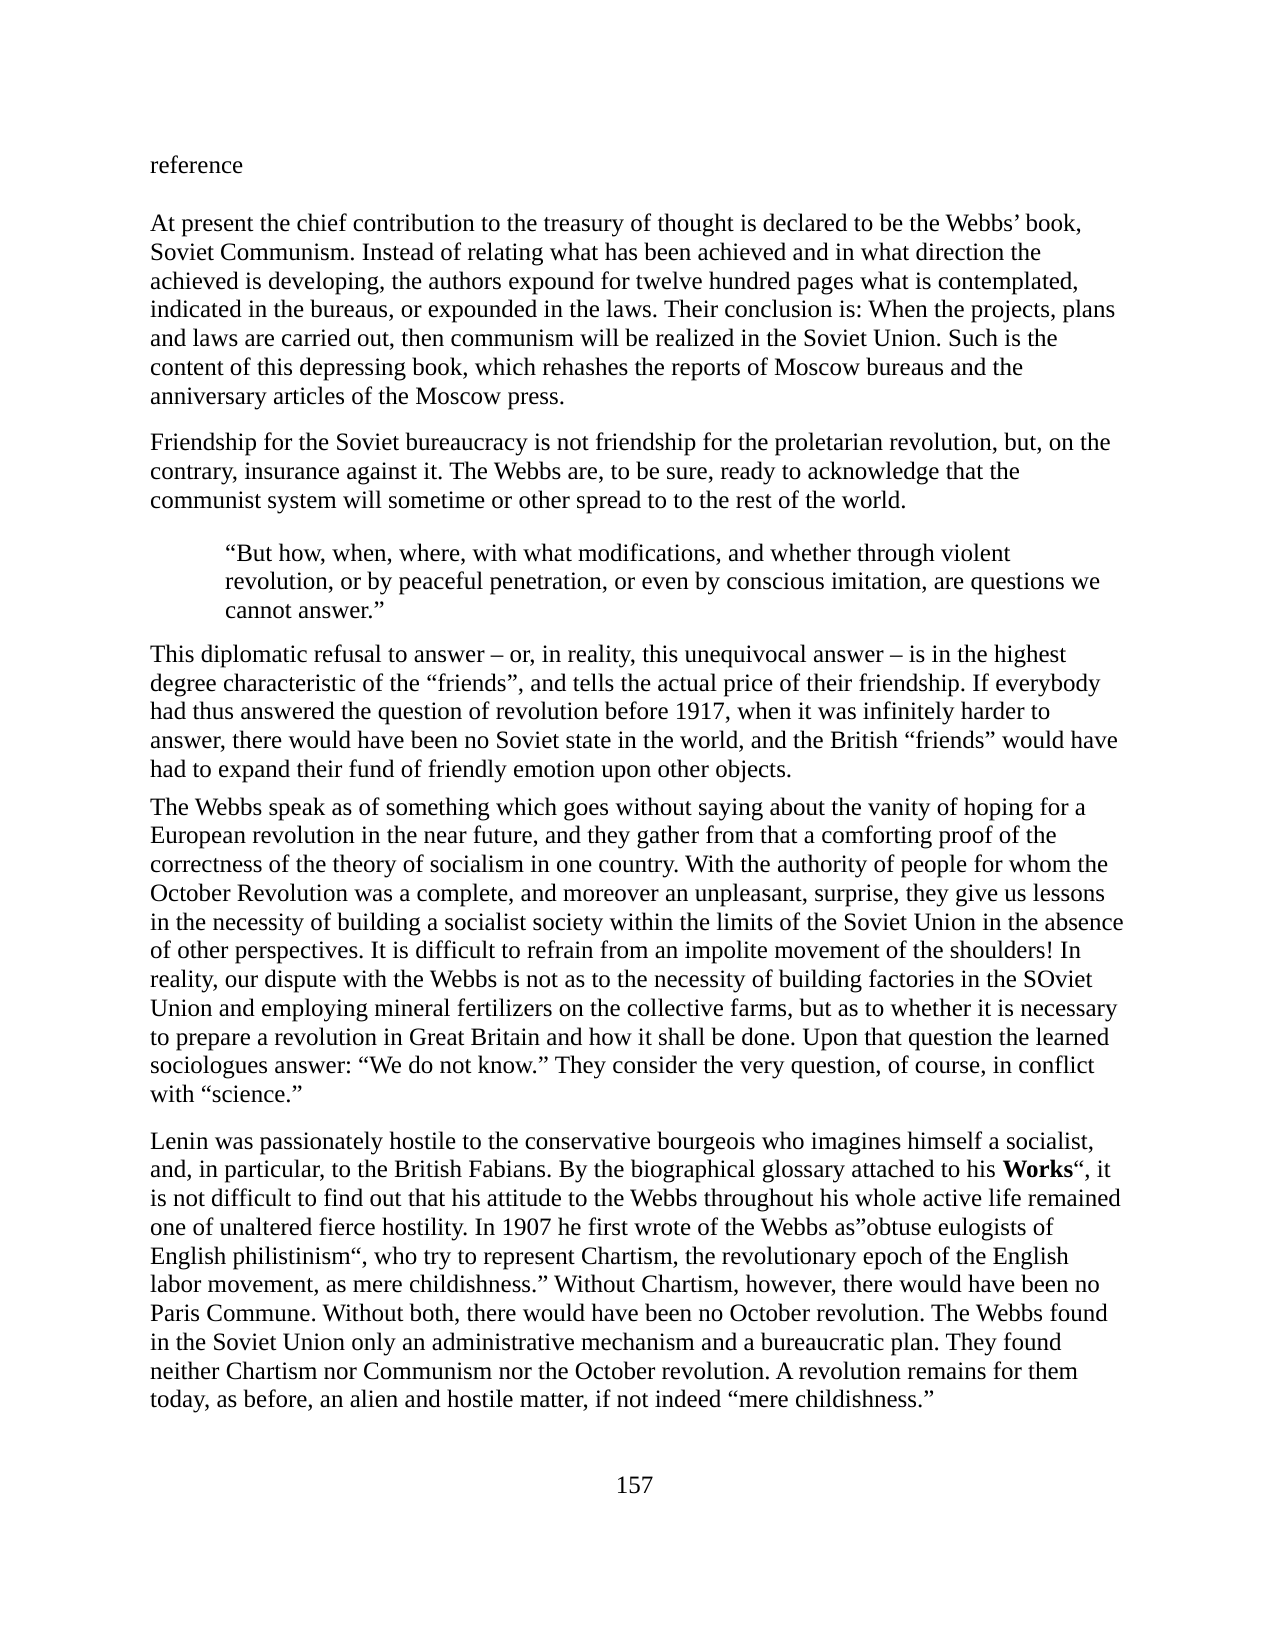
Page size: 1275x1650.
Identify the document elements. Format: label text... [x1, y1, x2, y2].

text At present the chief contribution to the treasury of thought is declared to be the Webbs’ book, Soviet Communism. Instead of relating what has been achieved and in what direction the achieved is developing, the authors expound for twelve hundred pages what is contemplated, indicated in the bureaus, or expounded in the laws. Their conclusion is: When the projects, plans and laws are carried out, then communism will be realized in the Soviet Union. Such is the content of this depressing book, which rehashes the reports of Moscow bureaus and the anniversary articles of the Moscow press. [150, 208, 1125, 409]
text The Webbs speak as of something which goes without saying about the vanity of hoping for a European revolution in the near future, and they gather from that a comforting proof of the correctness of the theory of socialism in one country. With the authority of people for whom the October Revolution was a complete, and moreover an unpleasant, surprise, they give us lessons in the necessity of building a socialist society within the limits of the Soviet Union in the absence of other perspectives. It is difficult to refrain from an impolite movement of the shoulders! In reality, our dispute with the Webbs is not as to the necessity of building factories in the SOviet Union and employing mineral fertilizers on the collective farms, but as to whether it is necessary to prepare a revolution in Great Britain and how it shall be done. Upon that question the learned sociologues answer: “We do not know.” They consider the very question, of course, in conflict with “science.” [150, 792, 1125, 1108]
text “But how, when, where, with what modifications, and whether through violent revolution, or by peaceful penetration, or even by conscious imitation, are questions we cannot answer.” [225, 538, 1125, 624]
text Lenin was passionately hostile to the conservative bourgeois who imagines himself a socialist, and, in particular, to the British Fabians. By the biographical glossary attached to his Works“, it is not difficult to find out that his attitude to the Webbs throughout his whole active life remained one of unaltered fierce hostility. In 1907 he first wrote of the Webbs as”obtuse eulogists of English philistinism“, who try to represent Chartism, the revolutionary epoch of the English labor movement, as mere childishness.” Without Chartism, however, there would have been no Paris Commune. Without both, there would have been no October revolution. The Webbs found in the Soviet Union only an administrative mechanism and a bureaucratic plan. They found neither Chartism nor Communism nor the October revolution. A revolution remains for them today, as before, an alien and hostile matter, if not indeed “mere childishness.” [150, 1126, 1125, 1413]
text Friendship for the Soviet bureaucracy is not friendship for the proletarian revolution, but, on the contrary, insurance against it. The Webbs are, to be sure, ready to acknowledge that the communist system will sometime or other spread to to the rest of the world. [150, 427, 1125, 514]
text This diplomatic refusal to answer – or, in reality, this unequivocal answer – is in the highest degree characteristic of the “friends”, and tells the actual price of their friendship. If everybody had thus answered the question of revolution before 1917, when it was infinitely harder to answer, there would have been no Soviet state in the world, and the British “friends” would have had to expand their fund of friendly emotion upon other objects. [150, 639, 1125, 783]
